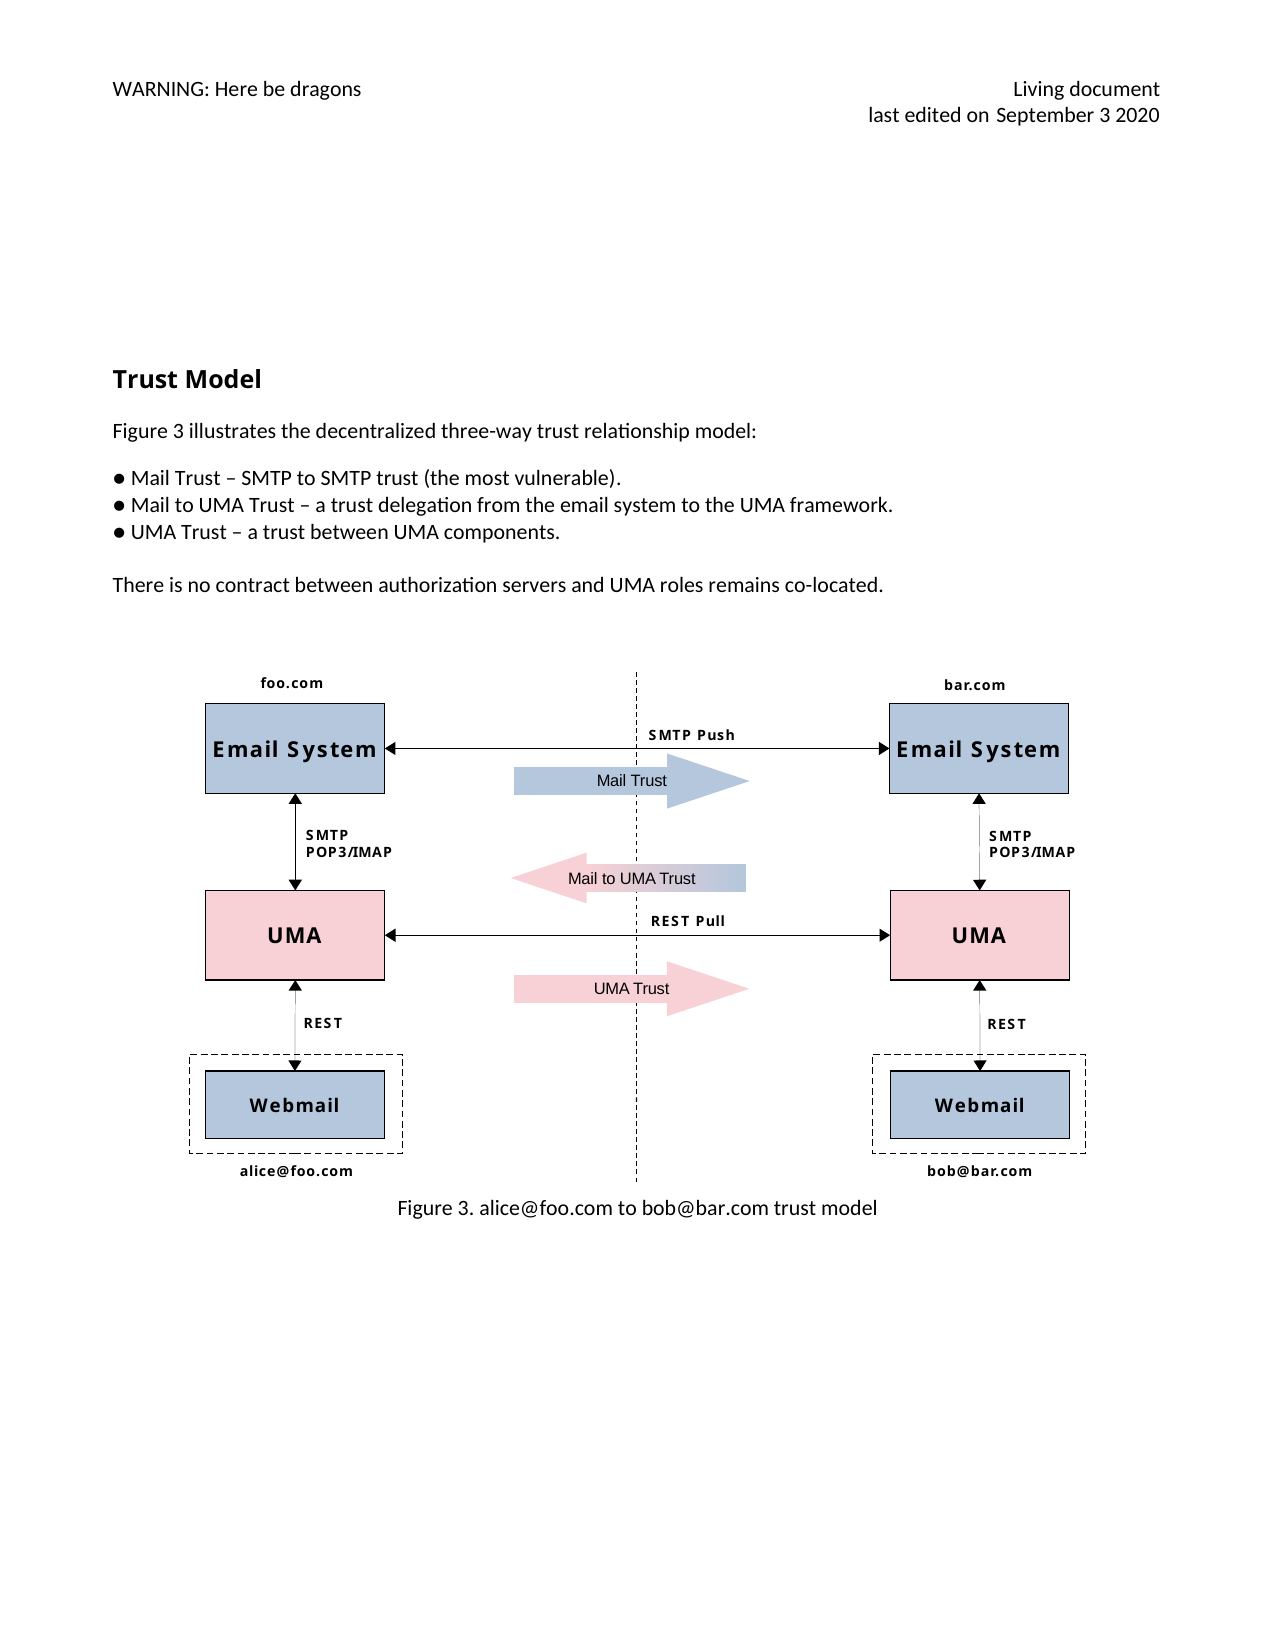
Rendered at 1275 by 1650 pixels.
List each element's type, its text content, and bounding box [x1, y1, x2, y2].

text There is no contract between authorization servers and UMA roles remains co-located. [112, 571, 1162, 598]
text ● Mail Trust – SMTP to SMTP trust (the most vulnerable). [112, 464, 1162, 491]
text Figure 3. alice@foo.com to bob@bar.com trust model [112, 1194, 1162, 1221]
text ● UMA Trust – a trust between UMA components. [112, 518, 1162, 544]
text Trust Model [112, 362, 1162, 396]
text Figure 3 illustrates the decentralized three-way trust relationship model: [112, 417, 1162, 444]
text ● Mail to UMA Trust – a trust delegation from the email system to the UMA framework. [112, 491, 1162, 518]
